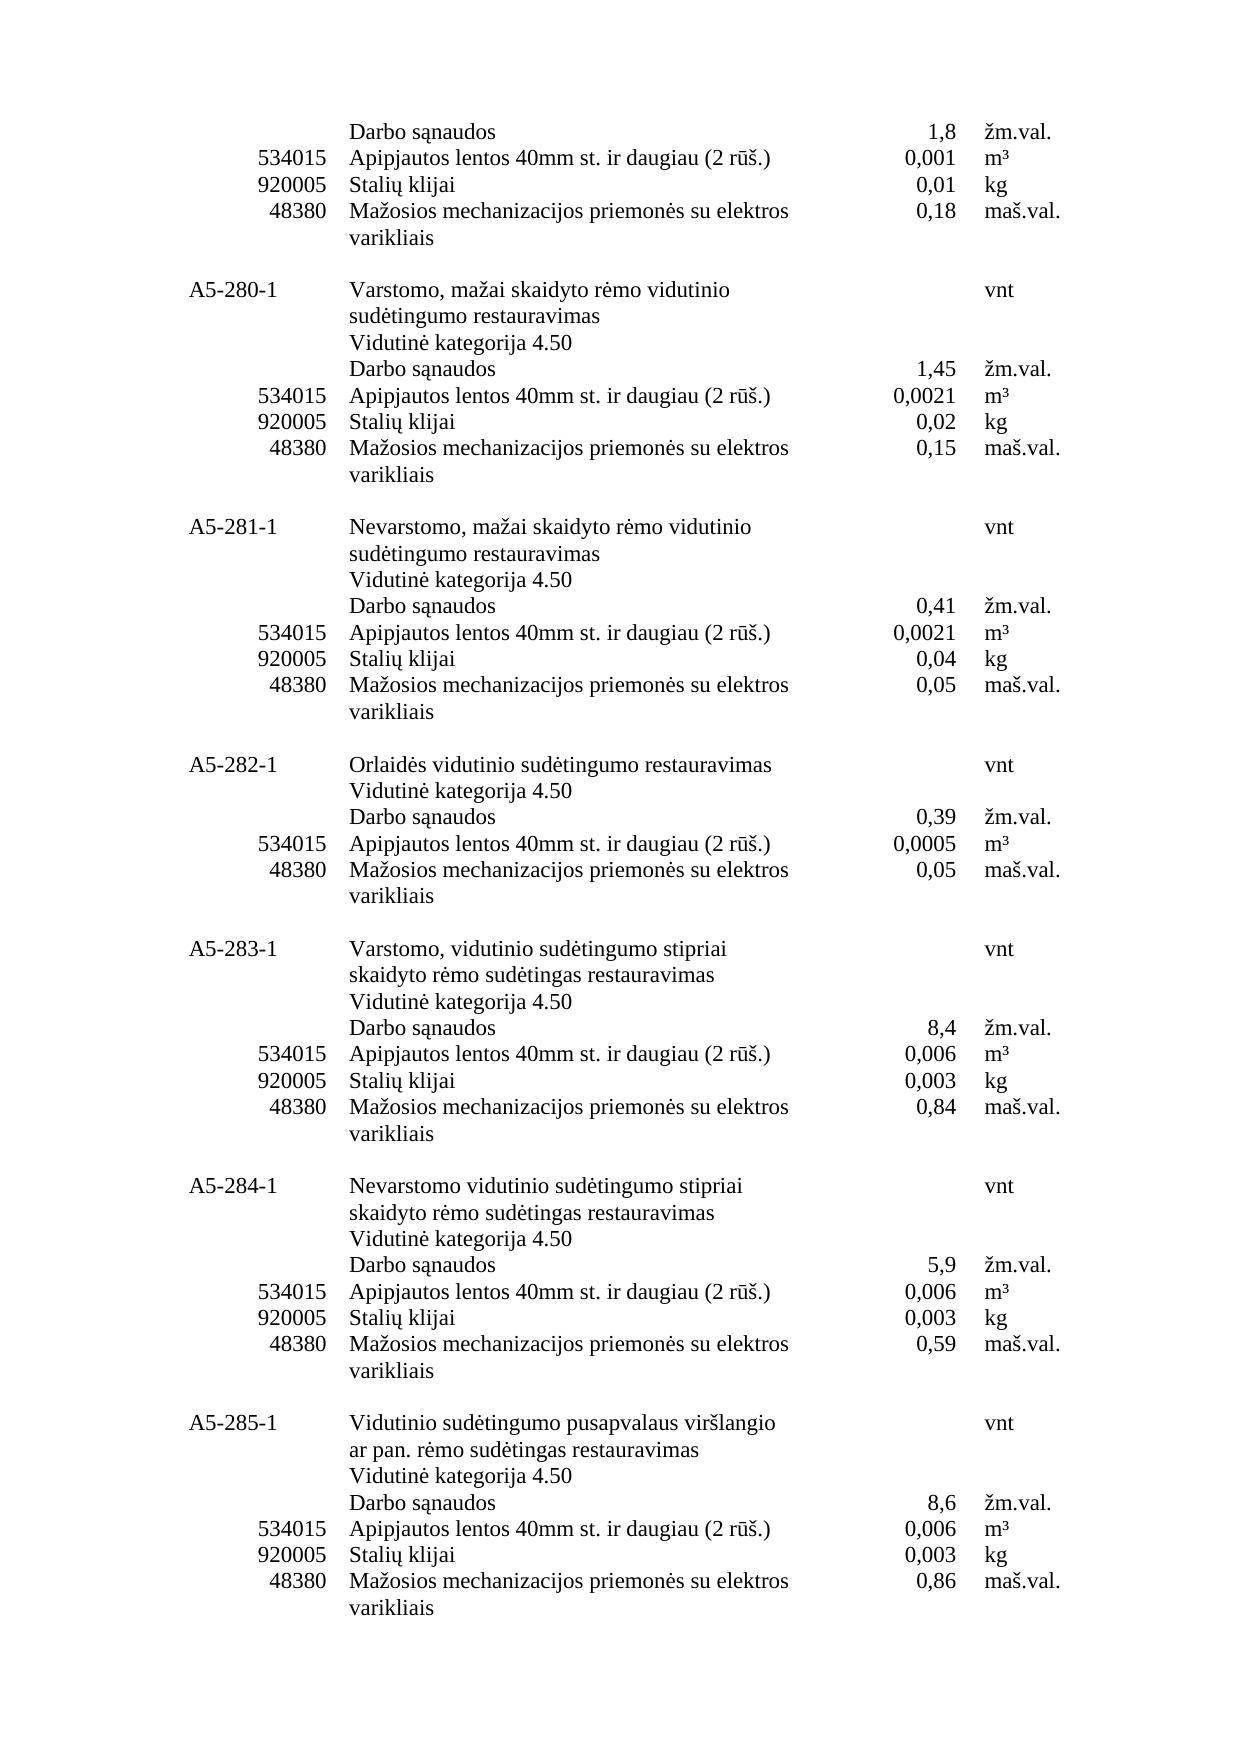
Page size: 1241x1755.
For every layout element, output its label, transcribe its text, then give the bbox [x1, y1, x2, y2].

table_cell A5-285-1 [177, 1410, 338, 1462]
table_cell kg [973, 1067, 1123, 1093]
table_cell 0,0021 [806, 382, 973, 408]
table_cell žm.val. [973, 593, 1123, 619]
table_cell 534015 [177, 145, 338, 171]
table_cell vnt [973, 514, 1123, 566]
table_cell 0,86 [806, 1568, 973, 1620]
table_cell 0,001 [806, 145, 973, 171]
table_cell Darbo sąnaudos [338, 803, 806, 830]
table_cell 920005 [177, 1304, 338, 1330]
table_cell 0,0005 [806, 830, 973, 856]
table_cell [177, 988, 338, 1014]
table_cell 920005 [177, 408, 338, 434]
table_cell 0,01 [806, 171, 973, 197]
table_cell vnt [973, 751, 1123, 777]
table_cell [806, 250, 973, 276]
table_cell Darbo sąnaudos [338, 118, 806, 144]
table_cell vnt [973, 276, 1123, 329]
table_cell [177, 487, 338, 513]
table_cell Vidutinė kategorija 4.50 [338, 777, 806, 803]
table_cell [177, 909, 338, 935]
table_cell Vidutinė kategorija 4.50 [338, 1225, 806, 1251]
table_cell Varstomo, mažai skaidyto rėmo vidutinio sudėtingumo restauravimas [338, 276, 806, 329]
table_cell Apipjautos lentos 40mm st. ir daugiau (2 rūš.) [338, 1515, 806, 1541]
table_cell 8,6 [806, 1489, 973, 1515]
table_cell žm.val. [973, 355, 1123, 382]
table_cell [177, 1489, 338, 1515]
table_cell [973, 1146, 1123, 1172]
table_cell Darbo sąnaudos [338, 355, 806, 382]
table_cell [973, 250, 1123, 276]
table_cell [973, 988, 1123, 1014]
table_cell A5-284-1 [177, 1172, 338, 1225]
table_cell [177, 1383, 338, 1409]
table_cell A5-280-1 [177, 276, 338, 329]
table_cell Stalių klijai [338, 1067, 806, 1093]
table_cell [806, 276, 973, 329]
table_cell [973, 566, 1123, 592]
table_cell 0,15 [806, 434, 973, 487]
table_cell 534015 [177, 1278, 338, 1304]
table_cell kg [973, 408, 1123, 434]
table_cell 48380 [177, 1330, 338, 1383]
table_cell Vidutinė kategorija 4.50 [338, 988, 806, 1014]
table_cell Stalių klijai [338, 645, 806, 672]
table_cell [806, 751, 973, 777]
table_cell [973, 777, 1123, 803]
table_cell vnt [973, 935, 1123, 988]
table_cell žm.val. [973, 1251, 1123, 1278]
table_cell Vidutinė kategorija 4.50 [338, 566, 806, 592]
table_cell žm.val. [973, 1014, 1123, 1041]
table_cell maš.val. [973, 672, 1123, 724]
table_cell Apipjautos lentos 40mm st. ir daugiau (2 rūš.) [338, 619, 806, 645]
table_cell Vidutinė kategorija 4.50 [338, 329, 806, 355]
table_cell [338, 1383, 806, 1409]
table_cell 534015 [177, 382, 338, 408]
table_cell Varstomo, vidutinio sudėtingumo stipriai skaidyto rėmo sudėtingas restauravimas [338, 935, 806, 988]
table_cell Mažosios mechanizacijos priemonės su elektros varikliais [338, 856, 806, 909]
table_cell kg [973, 1304, 1123, 1330]
table_cell 0,006 [806, 1515, 973, 1541]
table_cell A5-281-1 [177, 514, 338, 566]
table_cell 0,05 [806, 672, 973, 724]
table_cell A5-283-1 [177, 935, 338, 988]
table_cell [806, 988, 973, 1014]
table_cell 920005 [177, 645, 338, 672]
table_cell m³ [973, 1515, 1123, 1541]
table_cell 0,006 [806, 1041, 973, 1067]
table_cell [177, 1225, 338, 1251]
table_cell kg [973, 645, 1123, 672]
table_cell 920005 [177, 171, 338, 197]
table_cell Darbo sąnaudos [338, 1489, 806, 1515]
table_cell [806, 1383, 973, 1409]
table_cell [177, 566, 338, 592]
table_cell Apipjautos lentos 40mm st. ir daugiau (2 rūš.) [338, 145, 806, 171]
table_cell 0,003 [806, 1304, 973, 1330]
table_cell [177, 1146, 338, 1172]
table_cell [338, 909, 806, 935]
table_cell Nevarstomo vidutinio sudėtingumo stipriai skaidyto rėmo sudėtingas restauravimas [338, 1172, 806, 1225]
table_cell 534015 [177, 830, 338, 856]
table_cell žm.val. [973, 1489, 1123, 1515]
table_cell 0,59 [806, 1330, 973, 1383]
table_cell Nevarstomo, mažai skaidyto rėmo vidutinio sudėtingumo restauravimas [338, 514, 806, 566]
table_cell 534015 [177, 1515, 338, 1541]
table_cell maš.val. [973, 856, 1123, 909]
table_cell 920005 [177, 1067, 338, 1093]
table_cell [177, 777, 338, 803]
table_cell 5,9 [806, 1251, 973, 1278]
table_cell maš.val. [973, 434, 1123, 487]
table_cell maš.val. [973, 1330, 1123, 1383]
table_cell Mažosios mechanizacijos priemonės su elektros varikliais [338, 197, 806, 250]
table_cell 0,18 [806, 197, 973, 250]
table_cell [973, 1225, 1123, 1251]
table_cell Vidutinio sudėtingumo pusapvalaus viršlangio ar pan. rėmo sudėtingas restauravimas [338, 1410, 806, 1462]
table_cell m³ [973, 619, 1123, 645]
table_cell 0,003 [806, 1067, 973, 1093]
table_cell [806, 329, 973, 355]
table_cell Apipjautos lentos 40mm st. ir daugiau (2 rūš.) [338, 382, 806, 408]
table_cell maš.val. [973, 1568, 1123, 1620]
table_cell [177, 329, 338, 355]
table_cell vnt [973, 1410, 1123, 1462]
table_cell 48380 [177, 434, 338, 487]
table_cell 0,003 [806, 1541, 973, 1568]
table_cell 48380 [177, 856, 338, 909]
table_cell [177, 250, 338, 276]
table_cell Mažosios mechanizacijos priemonės su elektros varikliais [338, 1330, 806, 1383]
table_cell Mažosios mechanizacijos priemonės su elektros varikliais [338, 1093, 806, 1146]
table_cell [806, 1410, 973, 1462]
table_cell Apipjautos lentos 40mm st. ir daugiau (2 rūš.) [338, 1041, 806, 1067]
table_cell [973, 909, 1123, 935]
table_cell 8,4 [806, 1014, 973, 1041]
table_cell [338, 724, 806, 751]
table_cell [177, 593, 338, 619]
table_cell kg [973, 171, 1123, 197]
table_cell [806, 777, 973, 803]
table_cell 0,0021 [806, 619, 973, 645]
table_cell kg [973, 1541, 1123, 1568]
table_cell 48380 [177, 1093, 338, 1146]
table_cell vnt [973, 1172, 1123, 1225]
table_cell 48380 [177, 1568, 338, 1620]
table_cell 0,41 [806, 593, 973, 619]
table_cell 0,04 [806, 645, 973, 672]
table_cell 534015 [177, 619, 338, 645]
table_cell maš.val. [973, 1093, 1123, 1146]
table_cell žm.val. [973, 803, 1123, 830]
table_cell m³ [973, 382, 1123, 408]
table_cell Darbo sąnaudos [338, 593, 806, 619]
table_cell 920005 [177, 1541, 338, 1568]
table_cell [177, 724, 338, 751]
table_cell [177, 1251, 338, 1278]
table_cell [973, 329, 1123, 355]
table_cell [338, 250, 806, 276]
table_cell 1,45 [806, 355, 973, 382]
table_cell 0,05 [806, 856, 973, 909]
table_cell Stalių klijai [338, 171, 806, 197]
table_cell Apipjautos lentos 40mm st. ir daugiau (2 rūš.) [338, 830, 806, 856]
table_cell [806, 724, 973, 751]
table_cell A5-282-1 [177, 751, 338, 777]
table_cell [806, 514, 973, 566]
table_cell 534015 [177, 1041, 338, 1067]
table_cell Vidutinė kategorija 4.50 [338, 1462, 806, 1488]
table_cell [806, 1462, 973, 1488]
table_cell [806, 1172, 973, 1225]
table_cell Darbo sąnaudos [338, 1014, 806, 1041]
table_cell m³ [973, 1278, 1123, 1304]
table_cell [177, 1014, 338, 1041]
table_cell m³ [973, 830, 1123, 856]
table_cell 0,02 [806, 408, 973, 434]
table_cell [806, 909, 973, 935]
table_cell [177, 355, 338, 382]
table_cell 1,8 [806, 118, 973, 144]
table_cell 0,39 [806, 803, 973, 830]
table_cell [806, 487, 973, 513]
table_cell 48380 [177, 197, 338, 250]
table_cell Stalių klijai [338, 1541, 806, 1568]
table_cell [177, 803, 338, 830]
table_cell [177, 1462, 338, 1488]
table_cell 0,84 [806, 1093, 973, 1146]
table_cell [177, 118, 338, 144]
table_cell žm.val. [973, 118, 1123, 144]
table_cell Stalių klijai [338, 1304, 806, 1330]
table_cell [806, 1225, 973, 1251]
table_cell [338, 1146, 806, 1172]
table_cell 48380 [177, 672, 338, 724]
table_cell Mažosios mechanizacijos priemonės su elektros varikliais [338, 1568, 806, 1620]
table_cell [973, 487, 1123, 513]
table_cell Mažosios mechanizacijos priemonės su elektros varikliais [338, 434, 806, 487]
table_cell [806, 1146, 973, 1172]
table_cell [973, 724, 1123, 751]
table_cell Darbo sąnaudos [338, 1251, 806, 1278]
table_cell m³ [973, 1041, 1123, 1067]
table_cell [806, 566, 973, 592]
table_cell maš.val. [973, 197, 1123, 250]
table_cell 0,006 [806, 1278, 973, 1304]
table_cell Orlaidės vidutinio sudėtingumo restauravimas [338, 751, 806, 777]
table_cell m³ [973, 145, 1123, 171]
table_cell [338, 487, 806, 513]
table_cell Mažosios mechanizacijos priemonės su elektros varikliais [338, 672, 806, 724]
table_cell [973, 1383, 1123, 1409]
table_cell [806, 935, 973, 988]
table_cell [973, 1462, 1123, 1488]
table_cell Apipjautos lentos 40mm st. ir daugiau (2 rūš.) [338, 1278, 806, 1304]
table_cell Stalių klijai [338, 408, 806, 434]
